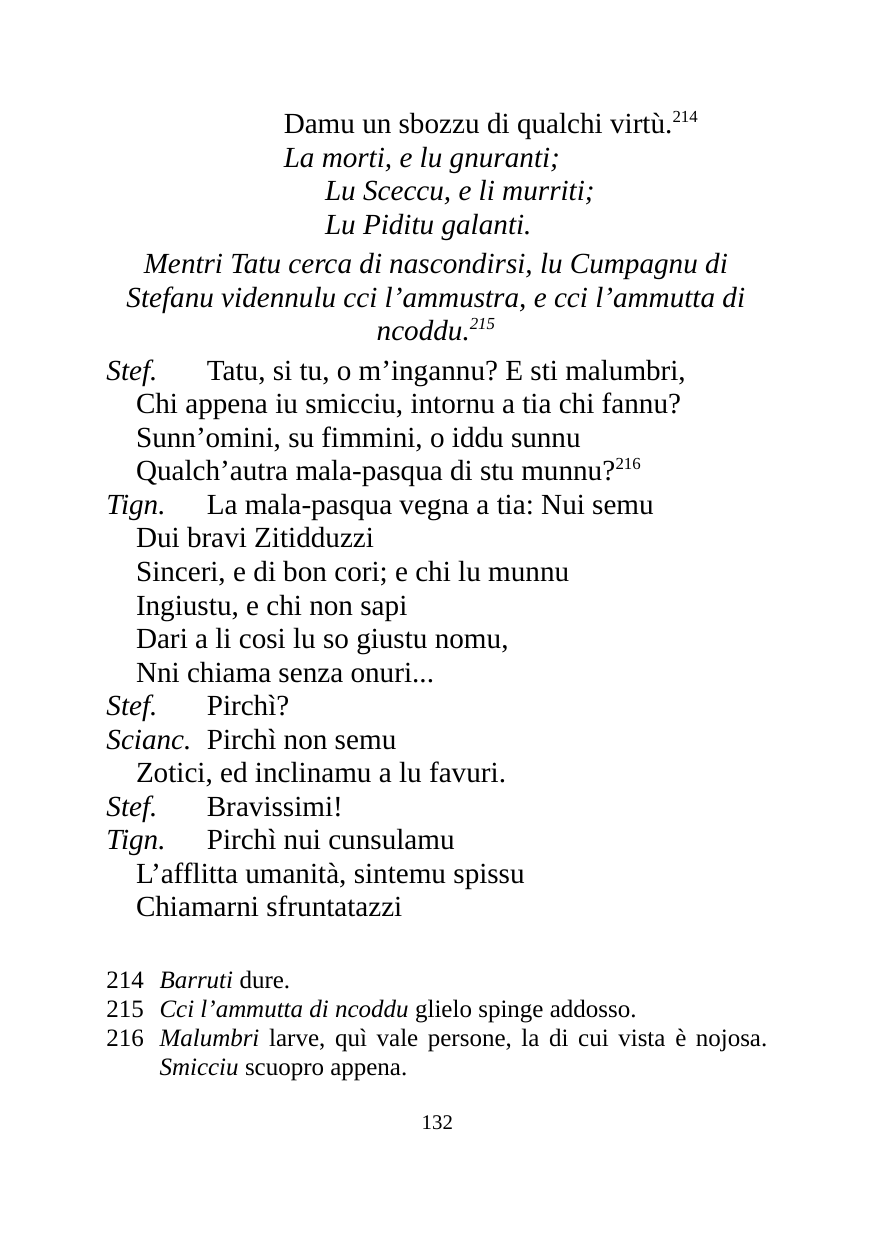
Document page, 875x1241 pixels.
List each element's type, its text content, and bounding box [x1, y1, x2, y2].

text Mentri Tatu cerca di nascondirsi, lu Cumpagnu di Stefanu vidennulu cci l’ammustra, e cci l’ammutta di ncoddu. [106, 246, 768, 347]
text Tign. La mala-pasqua vegna a tia: Nui semu Dui bravi Zitidduzzi Sinceri, e di bon cori; e chi lu munnu Ingiustu, e chi non sapi Dari a li cosi lu so giustu nomu, Nni chiama senza onuri... [106, 487, 768, 688]
text Cci l’ammutta di ncoddu glielo spinge addosso. [106, 994, 768, 1023]
text Malumbri larve, quì vale persone, la di cui vista è nojosa. Smicciu scuopro appena. [106, 1023, 768, 1080]
text Stef. Tatu, si tu, o m’ingannu? E sti malumbri, Chi appena iu smicciu, intornu a tia chi fannu? Sunn’omini, su fimmini, o iddu sunnu Qualch’autra mala-pasqua di stu munnu? [106, 353, 768, 487]
text Stef. Pirchì? [106, 688, 768, 722]
text La morti, e lu gnuranti; Lu Sceccu, e li murriti; Lu Piditu galanti. [283, 140, 768, 240]
text Scianc. Pirchì non semu Zotici, ed inclinamu a lu favuri. [106, 722, 768, 789]
text Damu un sbozzu di qualchi virtù. [242, 106, 768, 140]
text Tign. Pirchì nui cunsulamu L’afflitta umanità, sintemu spissu Chiamarni sfruntatazzi [106, 822, 768, 923]
text Barruti dure. [106, 965, 768, 994]
text Stef. Bravissimi! [106, 789, 768, 822]
